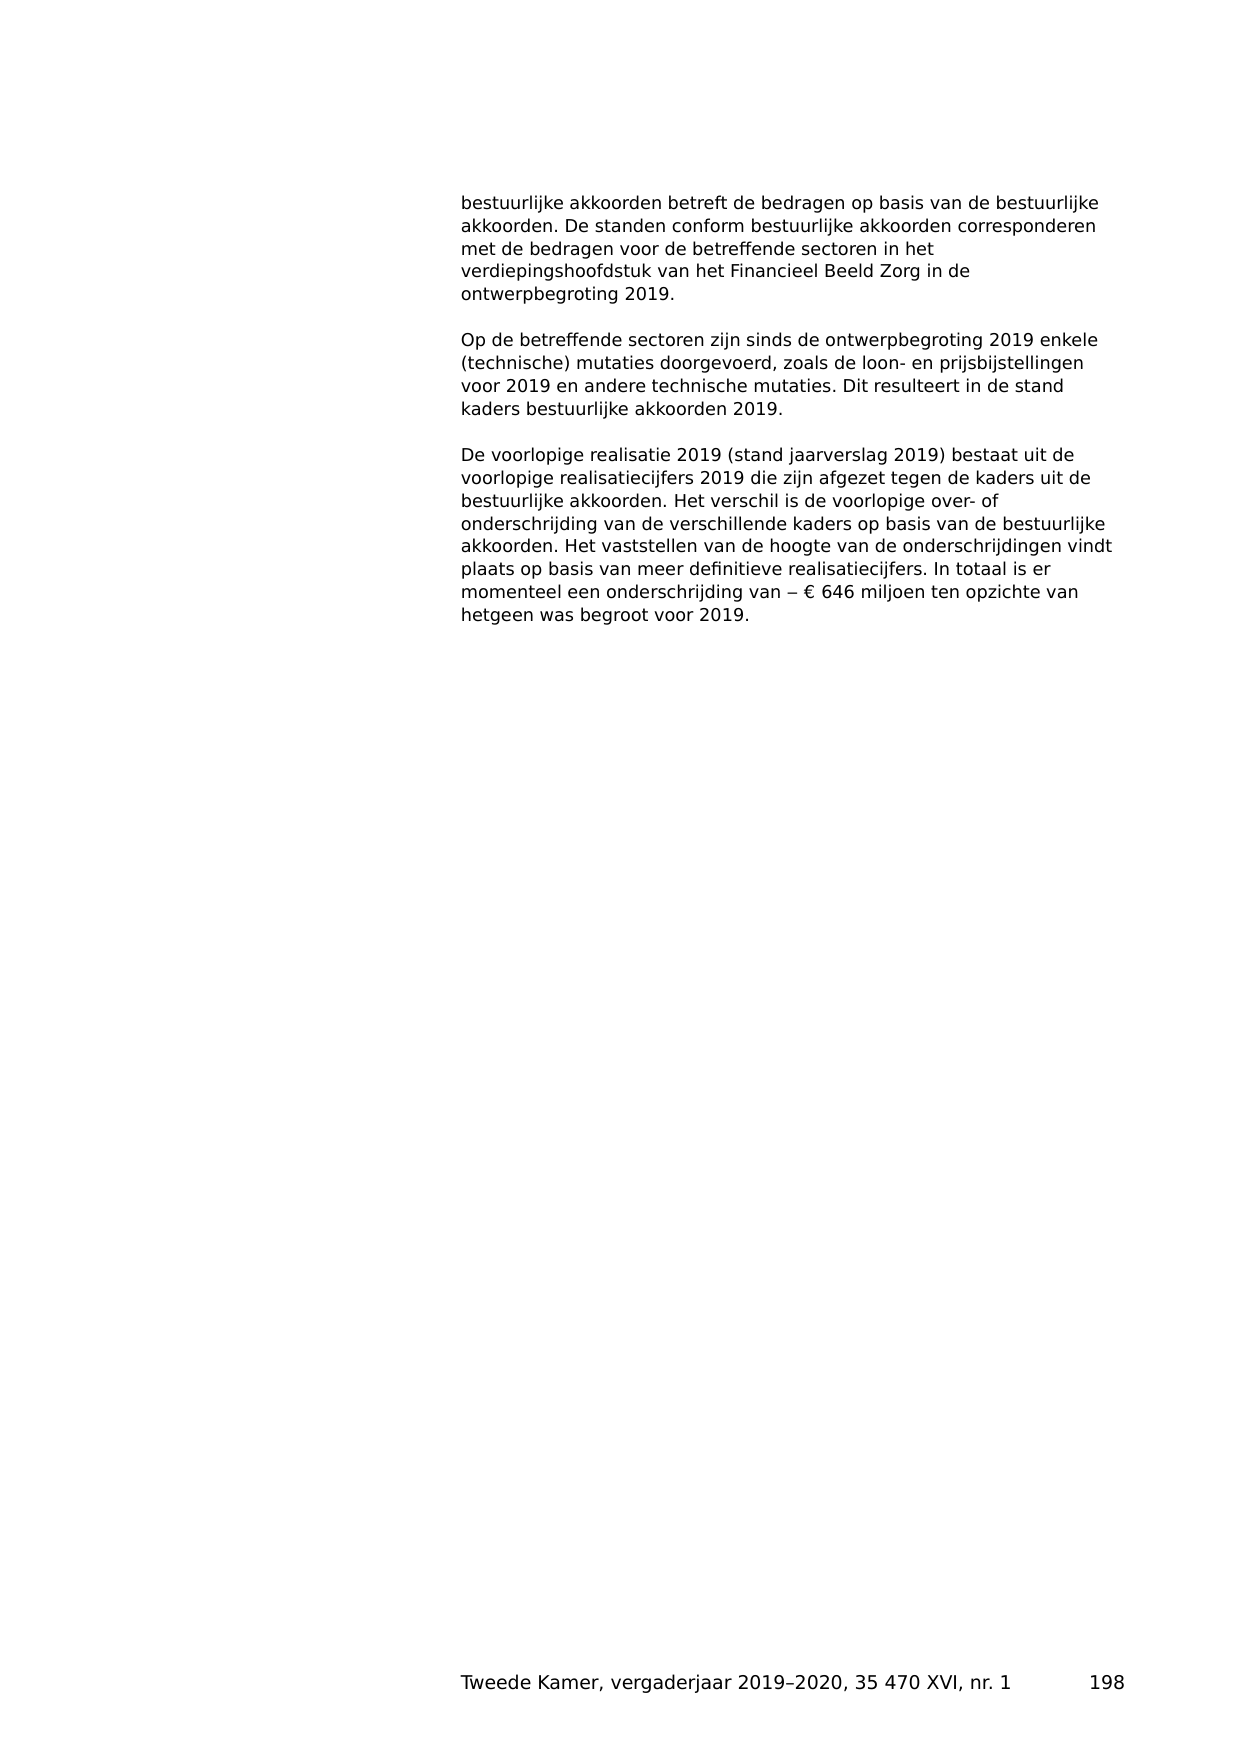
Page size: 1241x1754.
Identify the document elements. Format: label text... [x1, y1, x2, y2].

text bestuurlijke akkoorden betreft de bedragen op basis van de bestuurlijke akkoorden. De standen conform bestuurlijke akkoorden corresponderen met de bedragen voor de betreffende sectoren in het verdiepingshoofdstuk van het Financieel Beeld Zorg in de ontwerpbegroting 2019. [461, 191, 1125, 305]
text Op de betreffende sectoren zijn sinds de ontwerpbegroting 2019 enkele (technische) mutaties doorgevoerd, zoals de loon- en prijsbijstellingen voor 2019 en andere technische mutaties. Dit resulteert in de stand kaders bestuurlijke akkoorden 2019. [461, 328, 1125, 420]
text De voorlopige realisatie 2019 (stand jaarverslag 2019) bestaat uit de voorlopige realisatiecijfers 2019 die zijn afgezet tegen de kaders uit de bestuurlijke akkoorden. Het verschil is de voorlopige over- of onderschrijding van de verschillende kaders op basis van de bestuurlijke akkoorden. Het vaststellen van de hoogte van de onderschrijdingen vindt plaats op basis van meer definitieve realisatiecijfers. In totaal is er momenteel een onderschrijding van ‒ € 646 miljoen ten opzichte van hetgeen was begroot voor 2019. [461, 443, 1125, 626]
